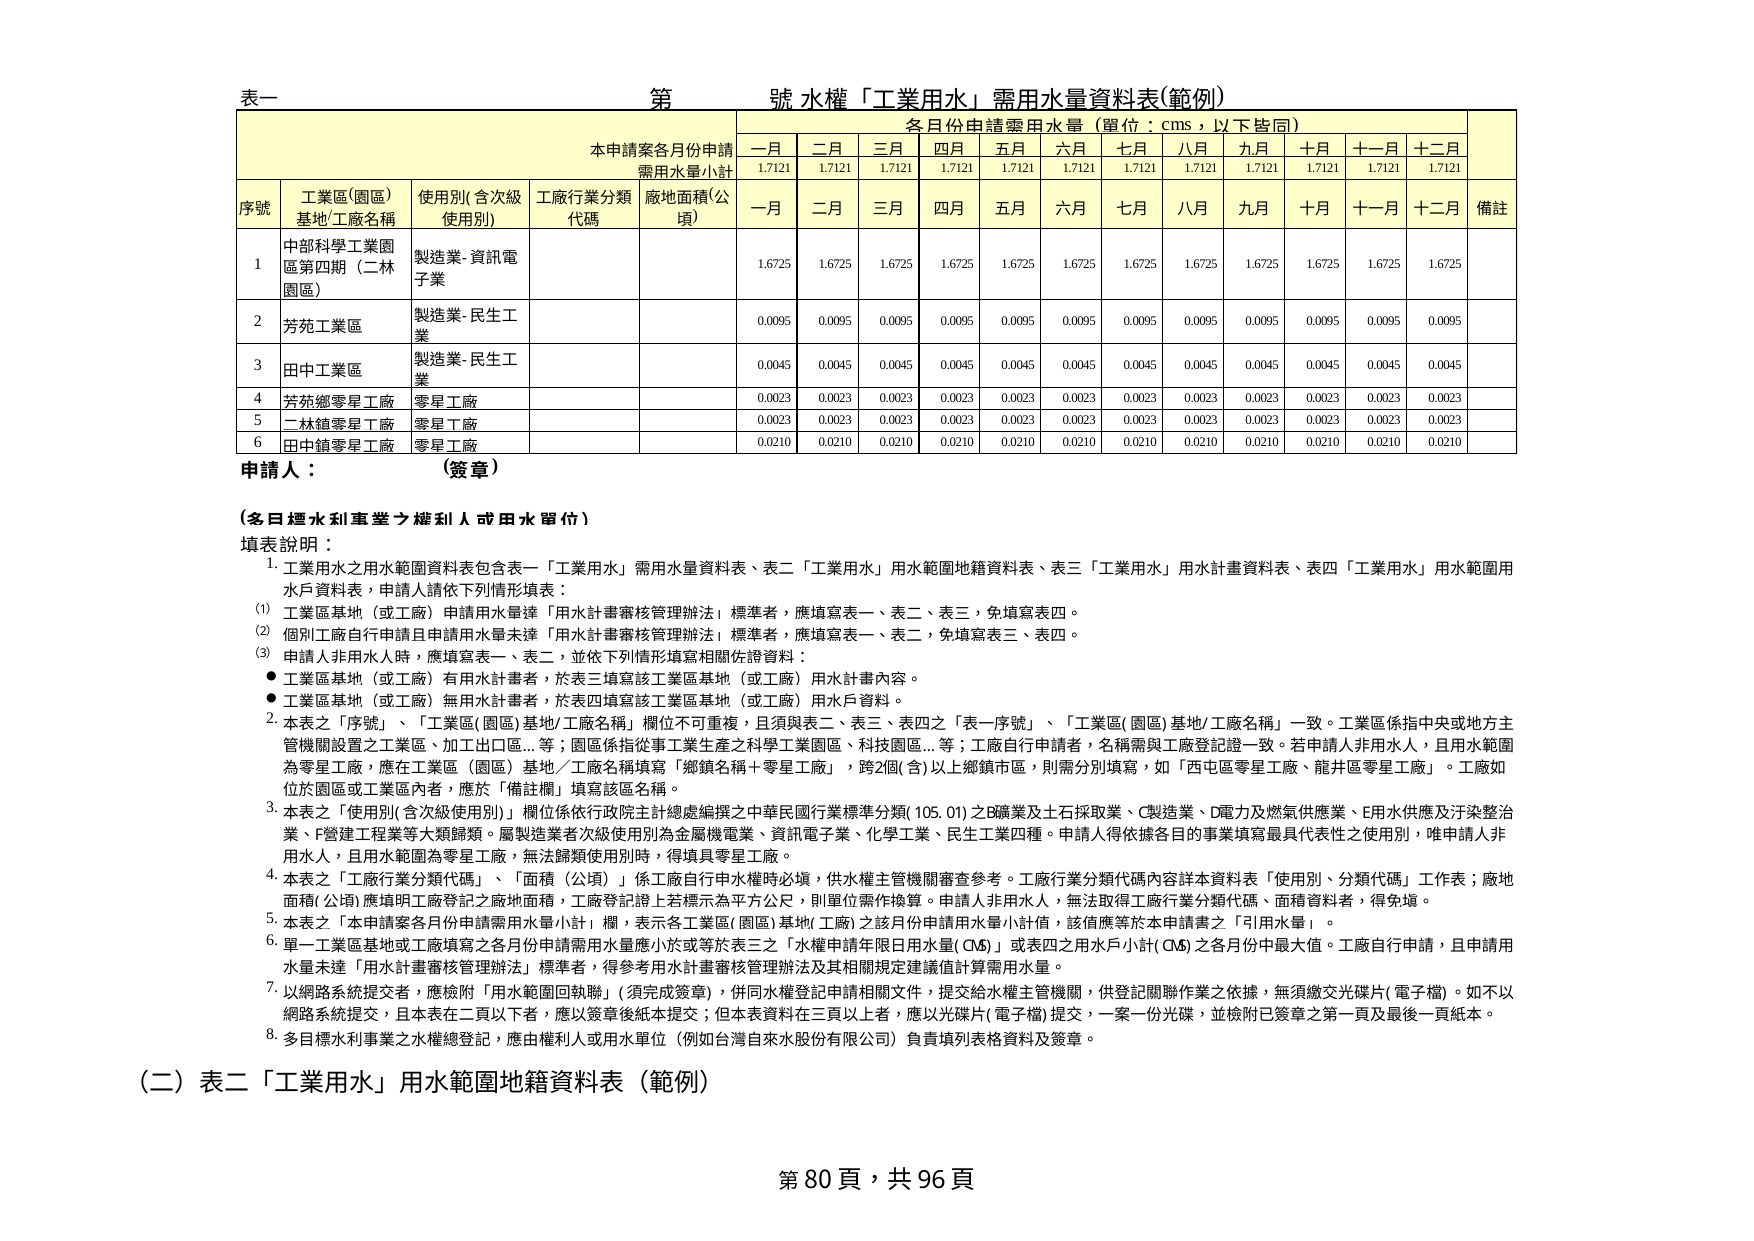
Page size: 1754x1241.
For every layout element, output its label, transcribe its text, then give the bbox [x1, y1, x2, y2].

subtitle 表二「工業用水」用水範圍地籍資料表（範例） [199, 1062, 1679, 1099]
